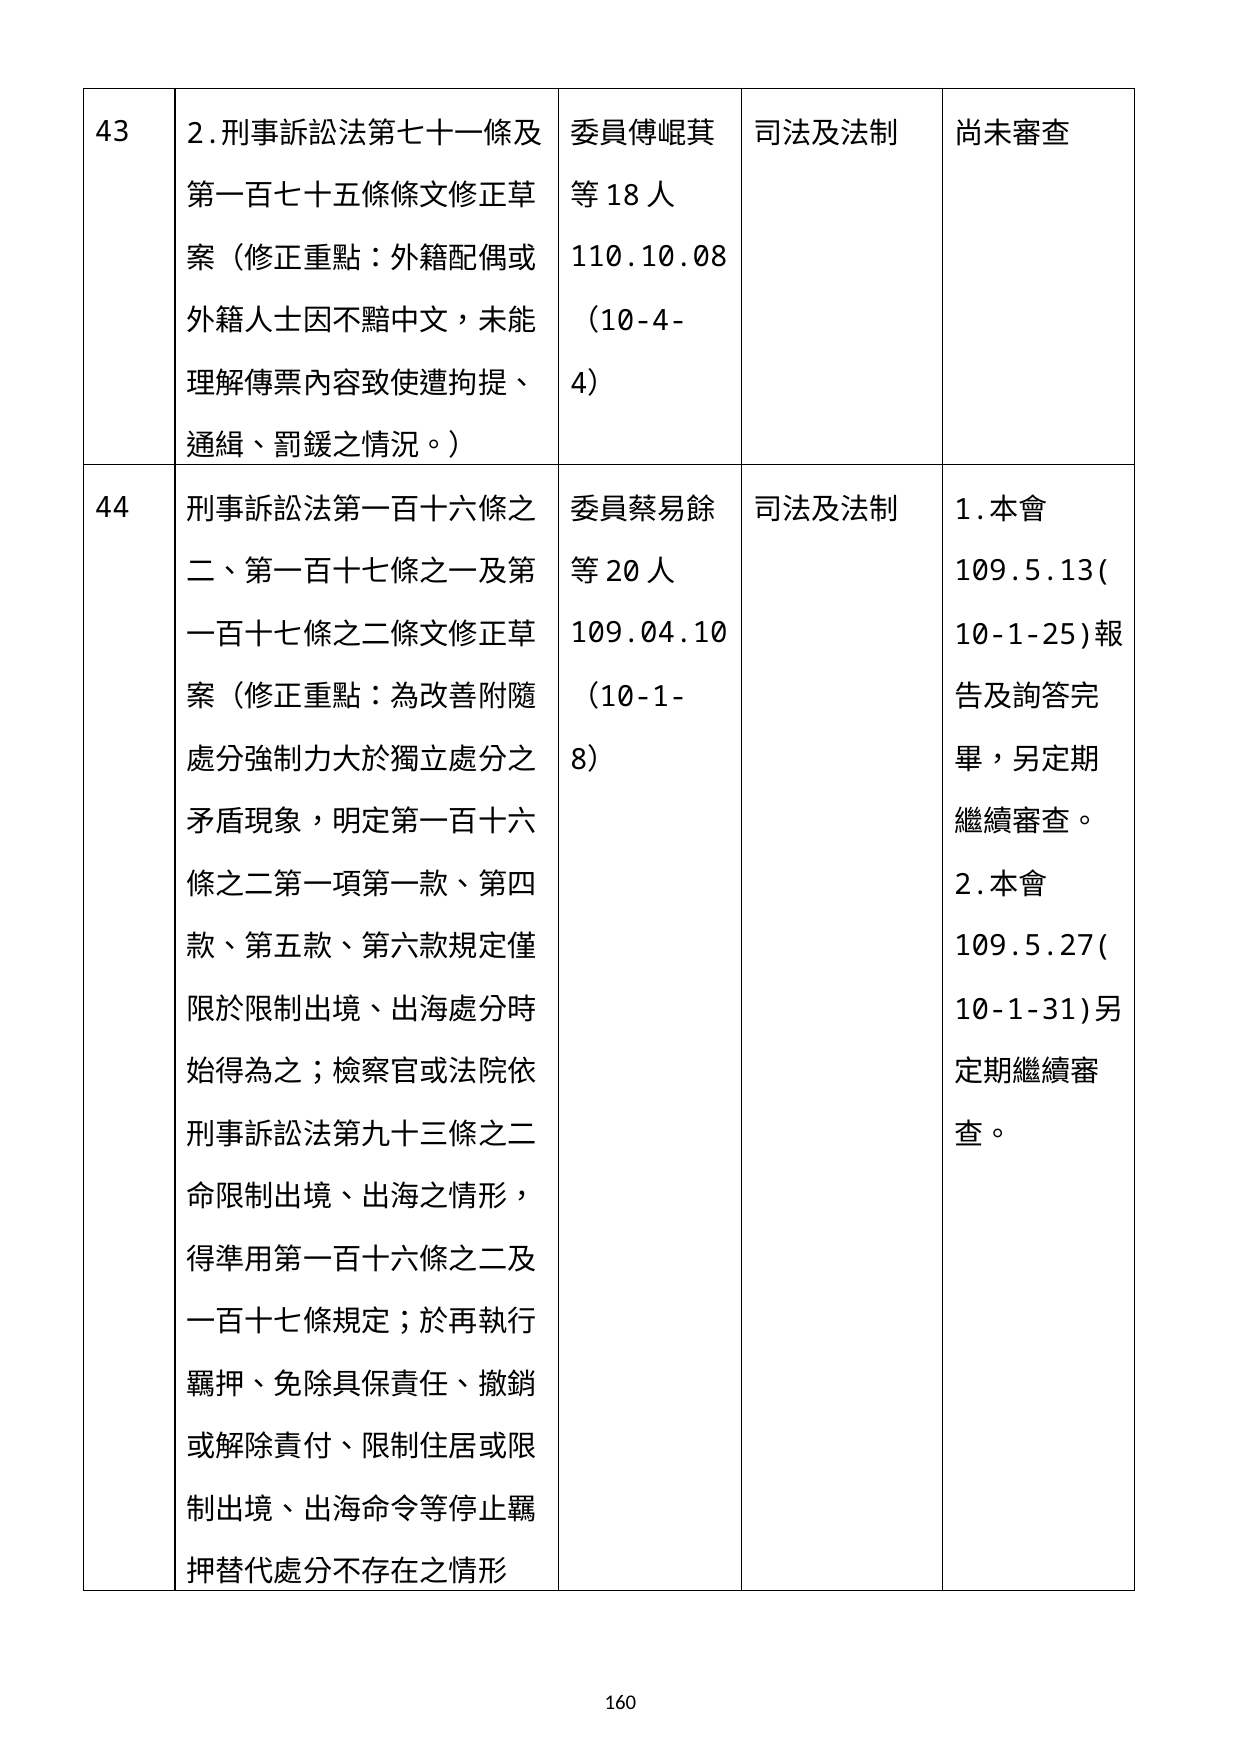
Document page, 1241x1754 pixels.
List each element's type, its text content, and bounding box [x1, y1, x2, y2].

table_cell 司法及法制 [742, 465, 942, 1590]
table_cell 44 [84, 465, 174, 1590]
table_cell 司法及法制 [742, 89, 942, 464]
table_cell 刑事訴訟法第一百十六條之二、第一百十七條之一及第一百十七條之二條文修正草案（修正重點：為改善附隨處分強制力大於獨立處分之矛盾現象，明定第一百十六條之二第一項第一款、第四款、第五款、第六款規定僅限於限制出境、出海處分時始得為之；檢察官或法院依刑事訴訟法第九十三條之二命限制出境、出海之情形，得準用第一百十六條之二及一百十七條規定；於再執行羈押、免除具保責任、撤銷或解除責付、限制住居或限制出境、出海命令等停止羈押替代處分不存在之情形 [176, 465, 558, 1590]
table_cell 尚未審查 [943, 89, 1134, 464]
table_cell 43 [84, 89, 174, 464]
table_cell 委員蔡易餘等20人 109.04.10 （10-1-8） [559, 465, 741, 1590]
table_cell 2.刑事訴訟法第七十一條及第一百七十五條條文修正草案（修正重點：外籍配偶或外籍人士因不黯中文，未能理解傳票內容致使遭拘提、通緝、罰鍰之情況。） [176, 89, 558, 464]
table_cell 1.本會109.5.13(10-1-25)報告及詢答完畢，另定期繼續審查。 2.本會109.5.27(10-1-31)另定期繼續審查。 [943, 465, 1134, 1590]
table_cell 委員傅崐萁等18人 110.10.08 （10-4-4） [559, 89, 741, 464]
